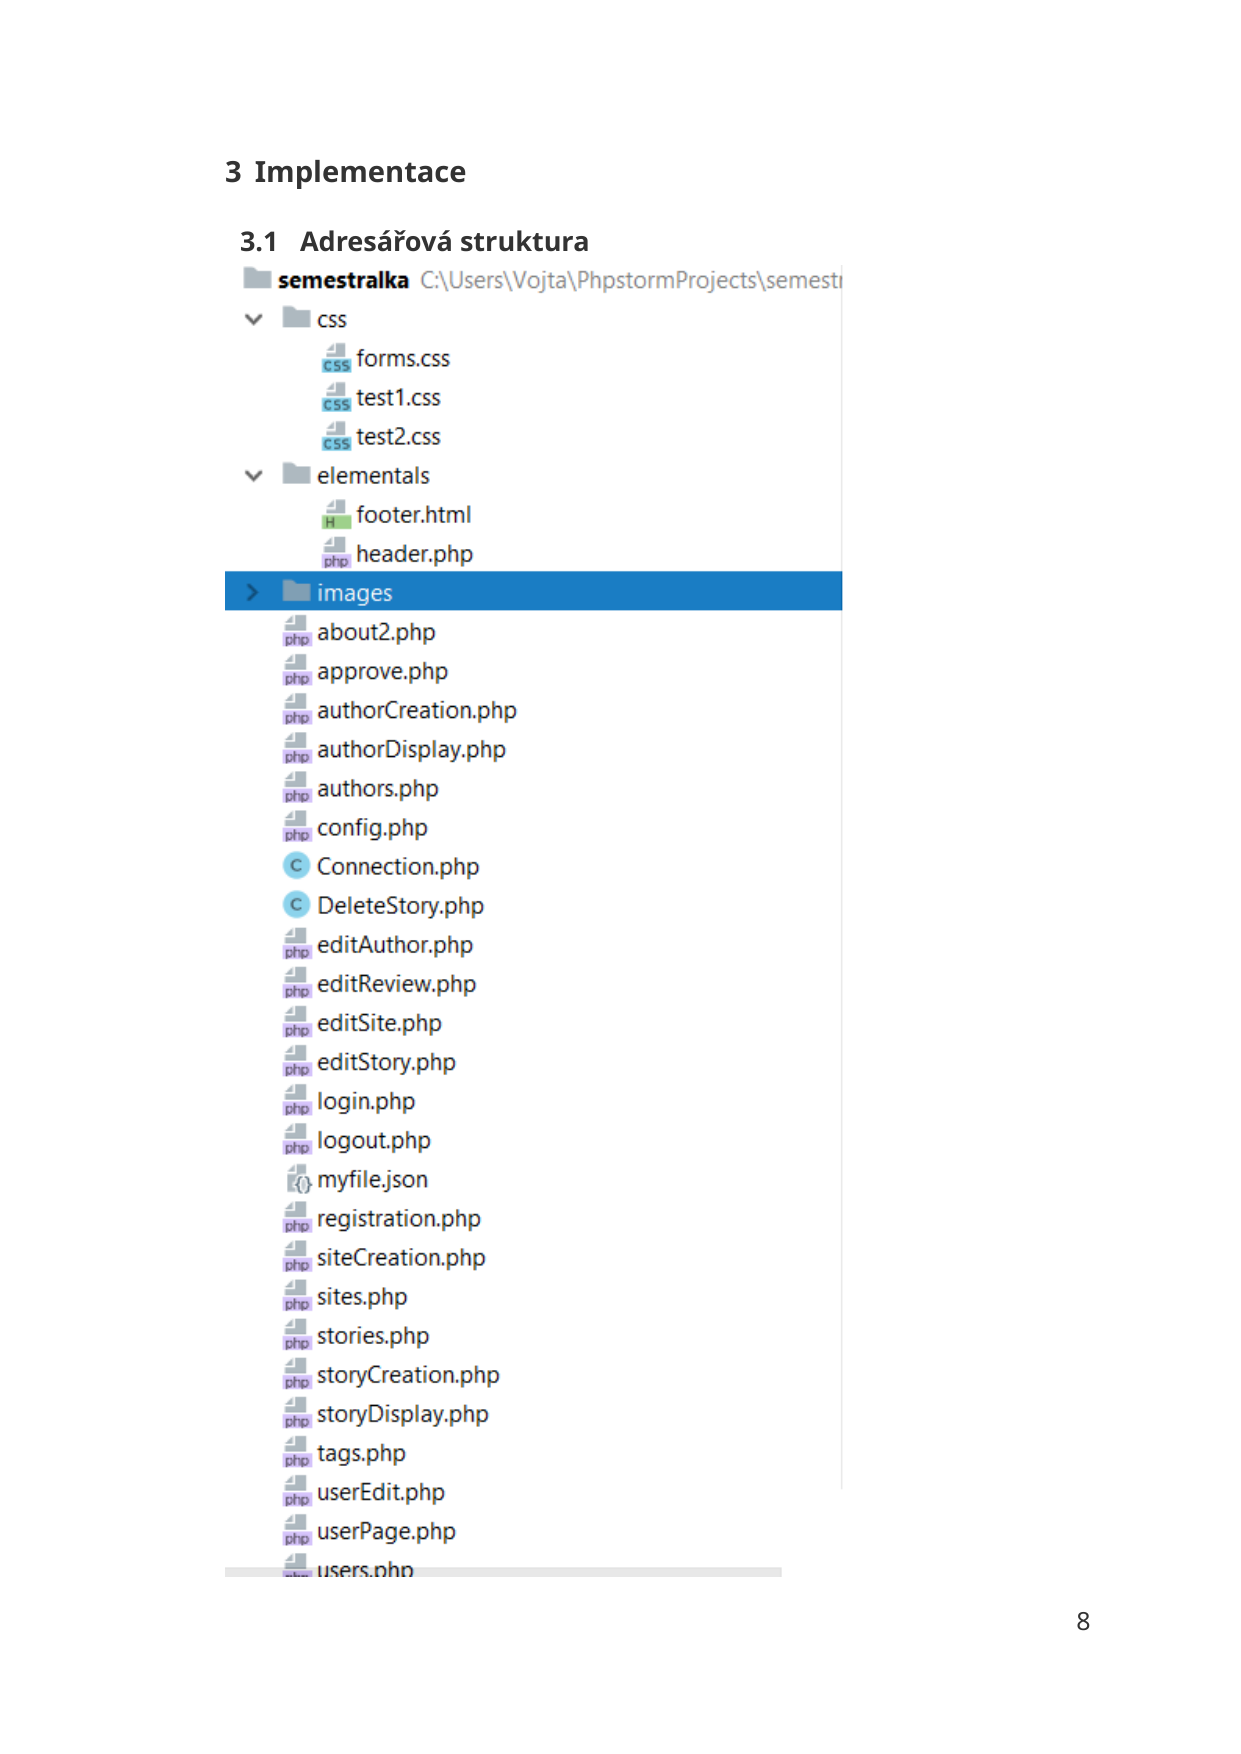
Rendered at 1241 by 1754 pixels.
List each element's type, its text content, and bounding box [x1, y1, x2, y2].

subtitle Implementace [225, 151, 1090, 191]
subtitle Adresářová struktura [240, 222, 1090, 259]
picture [225, 265, 843, 1577]
